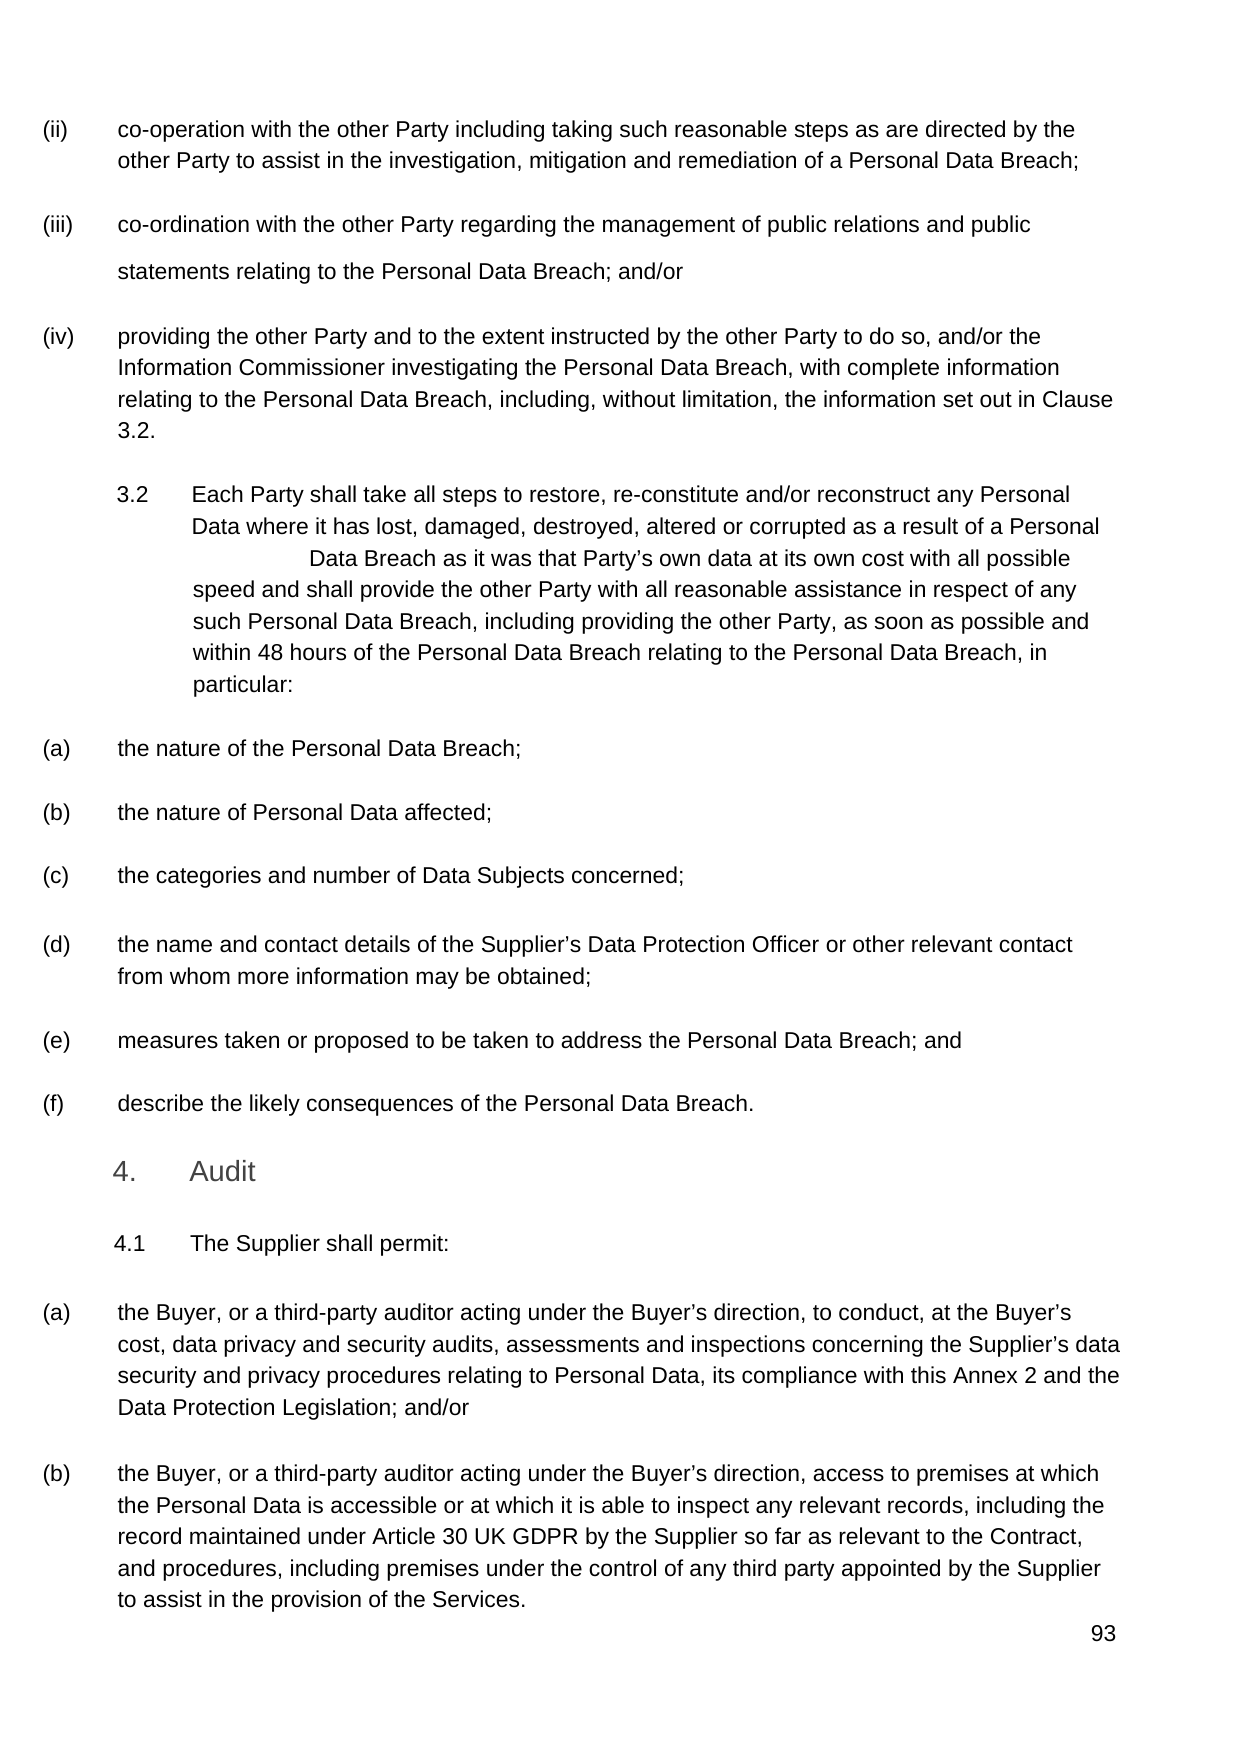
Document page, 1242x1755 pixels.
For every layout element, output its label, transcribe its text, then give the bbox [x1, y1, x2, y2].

text 4.1 The Supplier shall permit: [0, 1229, 1122, 1257]
text 3.2 Each Party shall take all steps to restore, re-constitute and/or reconstruct any Personal Data where it has lost, damaged, destroyed, altered or corrupted as a result of a Personal [116, 481, 1121, 539]
list the Buyer, or a third-party auditor acting under the Buyer’s direction, access to premises at which the Personal Data is accessible or at which it is able to inspect any relevant records, including the record maintained under Article 30 UK GDPR by the Supplier so far as relevant to the Contract, and procedures, including premises under the control of any third party appointed by the Supplier to assist in the provision of the Services. [42, 1460, 1121, 1613]
list the categories and number of Data Subjects concerned; [42, 862, 1121, 889]
list the nature of the Personal Data Breach; [42, 734, 1121, 761]
list describe the likely consequences of the Personal Data Breach. [42, 1090, 1121, 1117]
subtitle 4. Audit [0, 1154, 1122, 1188]
list the Buyer, or a third-party auditor acting under the Buyer’s direction, to conduct, at the Buyer’s cost, data privacy and security audits, assessments and inspections concerning the Supplier’s data security and privacy procedures relating to Personal Data, its compliance with this Annex 2 and the Data Protection Legislation; and/or [42, 1299, 1121, 1420]
list the name and contact details of the Supplier’s Data Protection Officer or other relevant contact from whom more information may be obtained; [42, 931, 1121, 989]
text Data Breach as it was that Party’s own data at its own cost with all possible speed and shall provide the other Party with all reasonable assistance in respect of any such Personal Data Breach, including providing the other Party, as soon as possible and within 48 hours of the Personal Data Breach relating to the Personal Data Breach, in particular: [193, 544, 1121, 697]
list co-operation with the other Party including taking such reasonable steps as are directed by the other Party to assist in the investigation, mitigation and remediation of a Personal Data Breach; [42, 116, 1121, 173]
list co-ordination with the other Party regarding the management of public relations and public statements relating to the Personal Data Breach; and/or [42, 211, 1121, 285]
list measures taken or proposed to be taken to address the Personal Data Breach; and [42, 1027, 1121, 1053]
list the nature of Personal Data affected; [42, 798, 1121, 825]
list providing the other Party and to the extent instructed by the other Party to do so, and/or the Information Commissioner investigating the Personal Data Breach, with complete information relating to the Personal Data Breach, including, without limitation, the information set out in Clause 3.2. [42, 323, 1121, 444]
